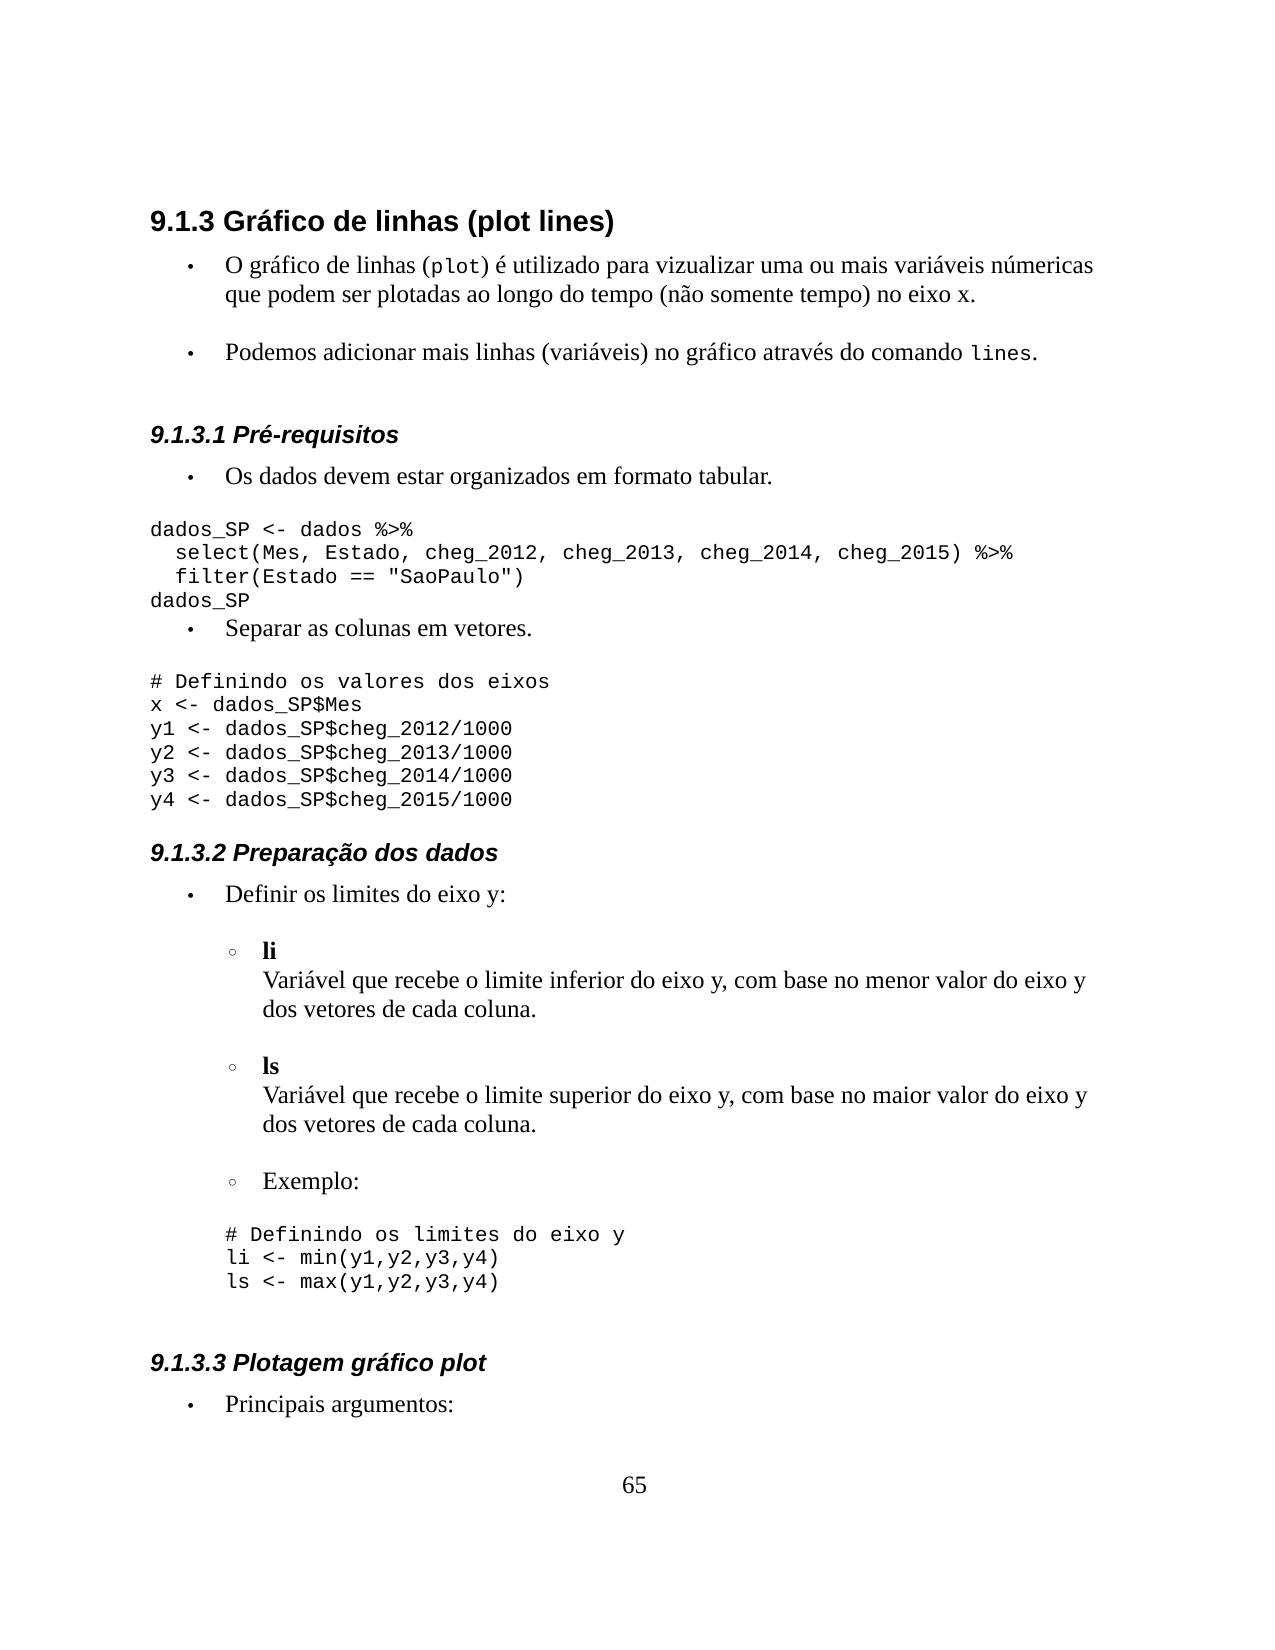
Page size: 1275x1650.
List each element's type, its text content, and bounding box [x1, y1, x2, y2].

list ls <- max(y1,y2,y3,y4) [187, 1271, 1125, 1295]
text y1 <- dados_SP$cheg_2012/1000 [150, 718, 1125, 742]
subtitle 9.1.3.2 Preparação dos dados [150, 838, 1125, 866]
text dados_SP [150, 590, 1125, 613]
list li Variável que recebe o limite inferior do eixo y, com base no menor valor do eixo y dos vetores de cada coluna. [225, 936, 1125, 1051]
text x <- dados_SP$Mes [150, 694, 1125, 718]
text y2 <- dados_SP$cheg_2013/1000 [150, 742, 1125, 765]
text # Definindo os valores dos eixos [150, 671, 1125, 694]
list Definir os limites do eixo y: [187, 879, 1125, 936]
list O gráfico de linhas (plot) é utilizado para vizualizar uma ou mais variáveis númericas que podem ser plotadas ao longo do tempo (não somente tempo) no eixo x. [187, 250, 1125, 337]
list Exemplo: [225, 1166, 1125, 1224]
text y4 <- dados_SP$cheg_2015/1000 [150, 789, 1125, 813]
text filter(Estado == "SaoPaulo") [150, 566, 1125, 590]
list ls Variável que recebe o limite superior do eixo y, com base no maior valor do eixo y dos vetores de cada coluna. [225, 1051, 1125, 1166]
text select(Mes, Estado, cheg_2012, cheg_2013, cheg_2014, cheg_2015) %>% [150, 542, 1125, 566]
subtitle 9.1.3.1 Pré-requisitos [150, 420, 1125, 449]
text dados_SP <- dados %>% [150, 519, 1125, 542]
list li <- min(y1,y2,y3,y4) [187, 1247, 1125, 1271]
text y3 <- dados_SP$cheg_2014/1000 [150, 765, 1125, 789]
subtitle 9.1.3 Gráfico de linhas (plot lines) [150, 204, 1125, 237]
list # Definindo os limites do eixo y [187, 1224, 1125, 1247]
list Principais argumentos: [187, 1389, 1125, 1418]
list Os dados devem estar organizados em formato tabular. [187, 461, 1125, 519]
subtitle 9.1.3.3 Plotagem gráfico plot [150, 1348, 1125, 1377]
list Podemos adicionar mais linhas (variáveis) no gráfico através do comando lines. [187, 337, 1125, 395]
list Separar as colunas em vetores. [187, 613, 1125, 671]
